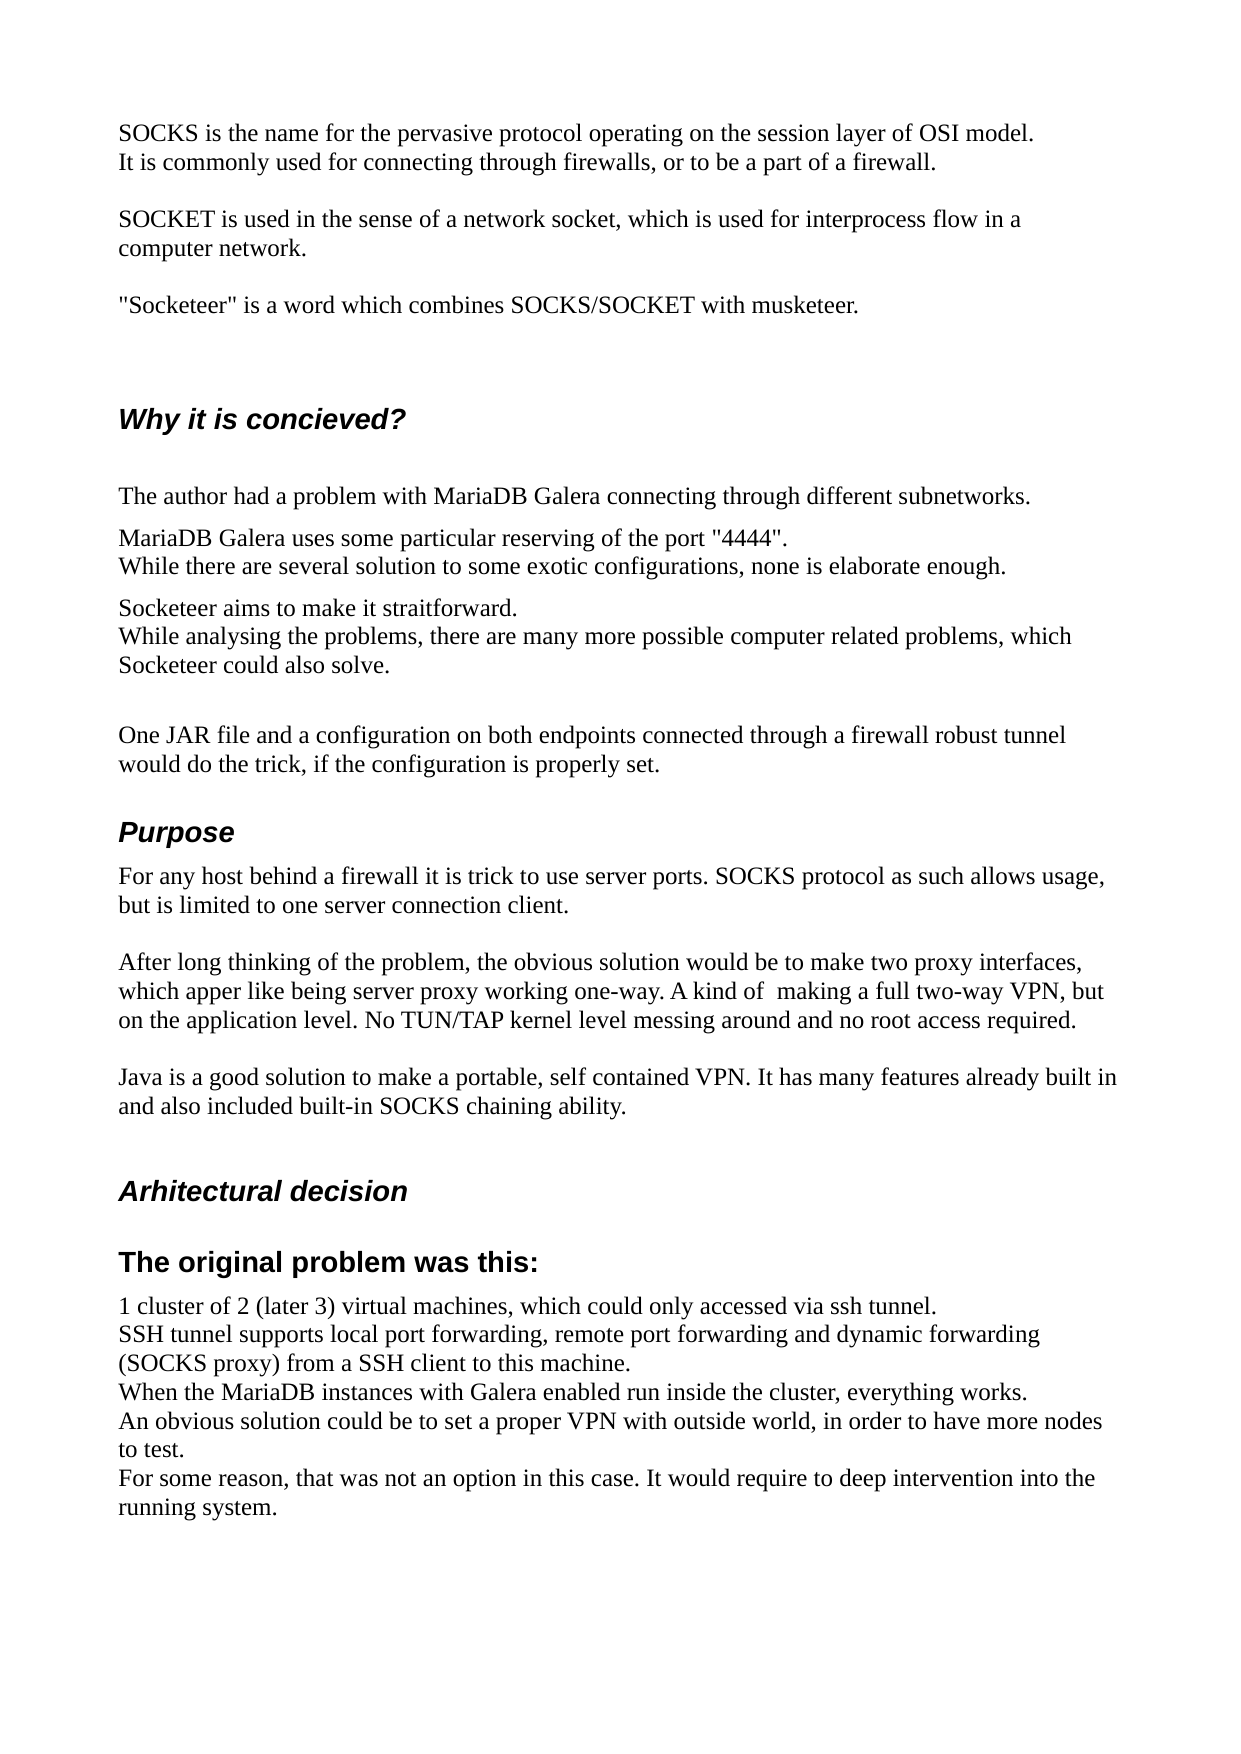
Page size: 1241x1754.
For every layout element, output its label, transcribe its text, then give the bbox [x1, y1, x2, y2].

subtitle Why it is concieved? [118, 402, 1122, 469]
text One JAR file and a configuration on both endpoints connected through a firewall robust tunnel would do the trick, if the configuration is properly set. [118, 720, 1122, 778]
text MariaDB Galera uses some particular reserving of the port "4444". While there are several solution to some exotic configurations, none is elaborate enough. [118, 523, 1122, 580]
text [118, 1521, 1122, 1549]
text The author had a problem with MariaDB Galera connecting through different subnetworks. [118, 481, 1122, 510]
text Socketeer aims to make it straitforward. While analysing the problems, there are many more possible computer related problems, which Socketeer could also solve. [118, 593, 1122, 708]
text SOCKS is the name for the pervasive protocol operating on the session layer of OSI model. It is commonly used for connecting through firewalls, or to be a part of a firewall. SOCKET is used in the sense of a network socket, which is used for interprocess flow in a computer network. "Socketeer" is a word which combines SOCKS/SOCKET with musketeer. [118, 118, 1122, 377]
subtitle Purpose [118, 815, 1122, 849]
text For some reason, that was not an option in this case. It would require to deep intervention into the running system. [118, 1463, 1122, 1521]
subtitle The original problem was this: [118, 1245, 1122, 1278]
text For any host behind a firewall it is trick to use server ports. SOCKS protocol as such allows usage, but is limited to one server connection client. After long thinking of the problem, the obvious solution would be to make two proxy interfaces, which apper like being server proxy working one-way. A kind of making a full two-way VPN, but on the application level. No TUN/TAP kernel level messing around and no root access required. Java is a good solution to make a portable, self contained VPN. It has many features already built in and also included built-in SOCKS chaining ability. [118, 861, 1122, 1120]
text 1 cluster of 2 (later 3) virtual machines, which could only accessed via ssh tunnel. SSH tunnel supports local port forwarding, remote port forwarding and dynamic forwarding (SOCKS proxy) from a SSH client to this machine. When the MariaDB instances with Galera enabled run inside the cluster, everything works. An obvious solution could be to set a proper VPN with outside world, in order to have more nodes to test. [118, 1291, 1122, 1463]
subtitle Arhitectural decision [118, 1174, 1122, 1207]
